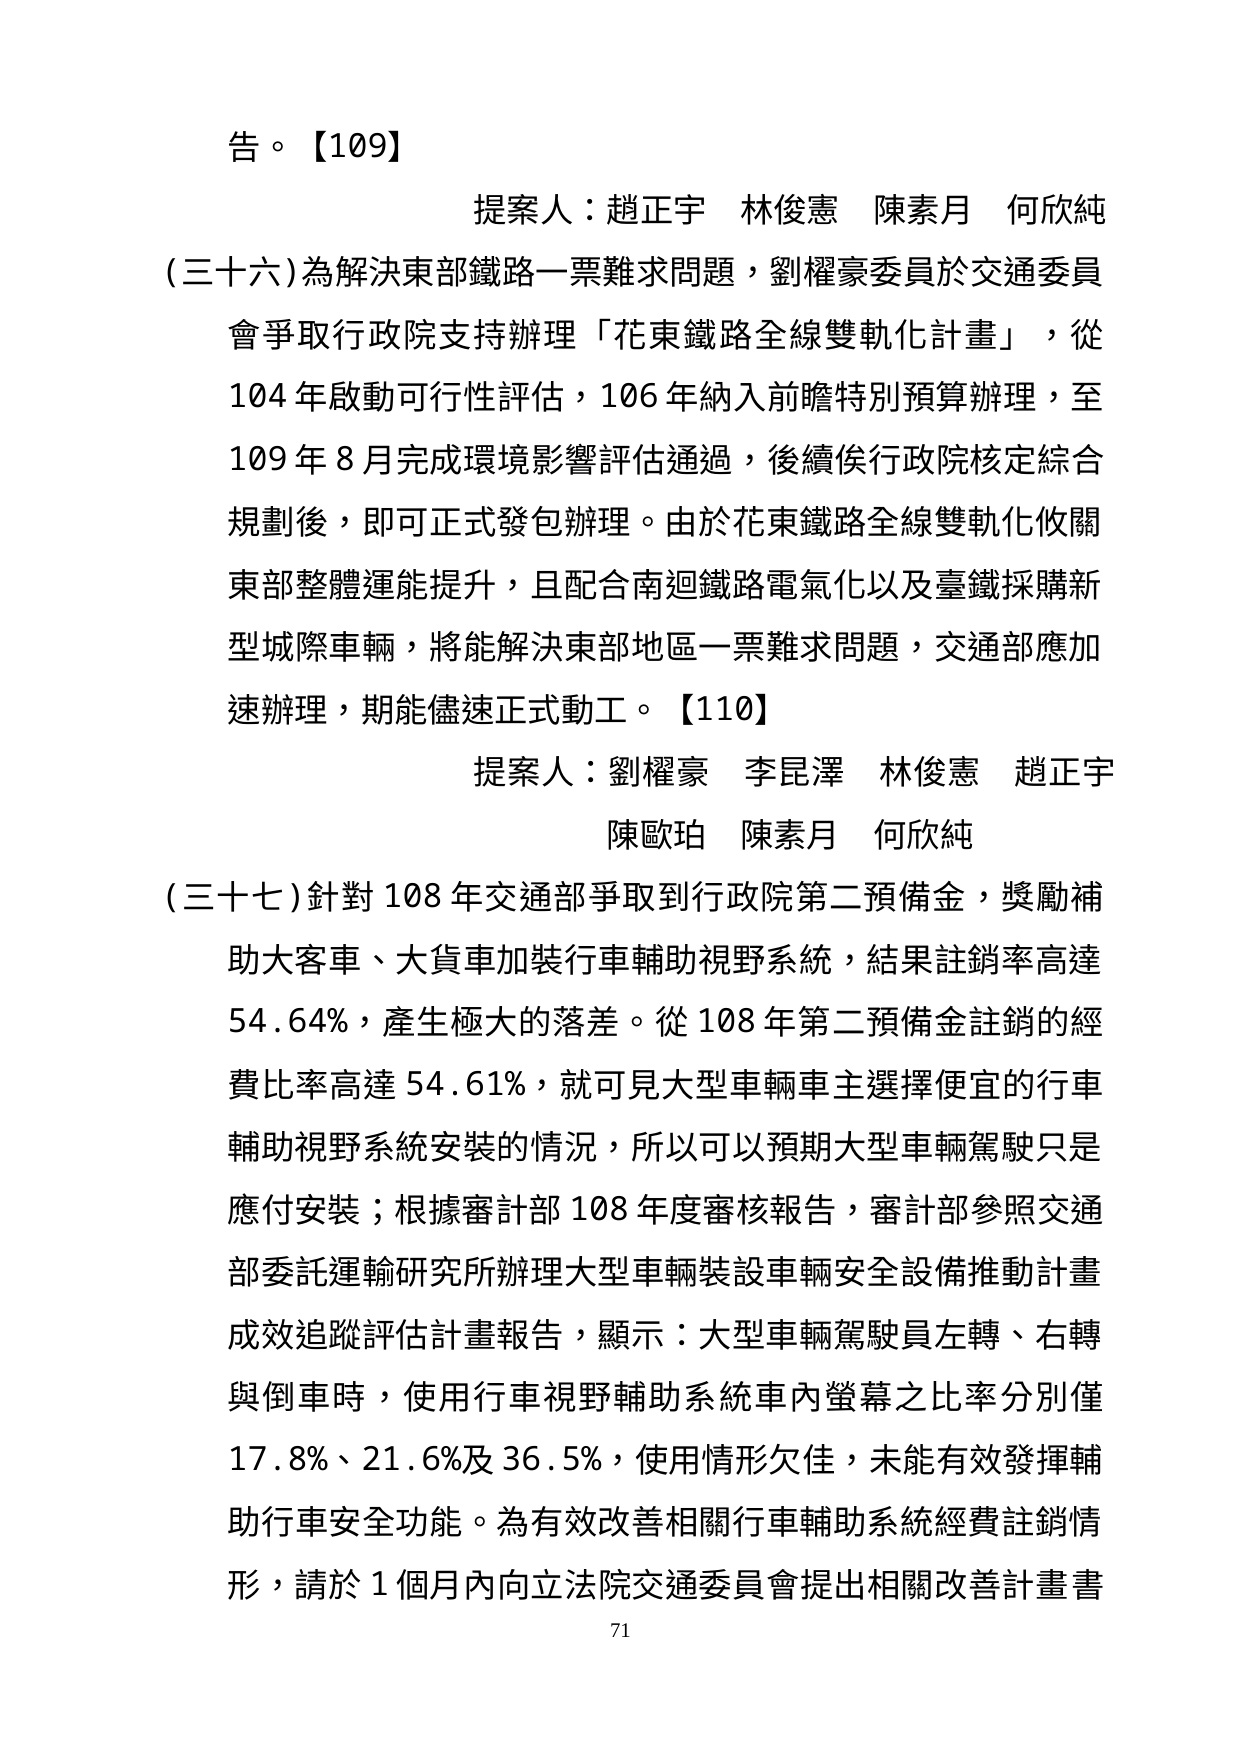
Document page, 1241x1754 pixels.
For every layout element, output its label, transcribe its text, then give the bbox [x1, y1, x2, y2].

text 告。【109】 [161, 103, 1104, 166]
text 提案人：劉櫂豪 李昆澤 林俊憲 趙正宇 陳歐珀 陳素月 何欣純 [473, 728, 1117, 853]
text (三十七)針對108年交通部爭取到行政院第二預備金，獎勵補助大客車、大貨車加裝行車輔助視野系統，結果註銷率高達54.64%，產生極大的落差。從108年第二預備金註銷的經費比率高達54.61%，就可見大型車輛車主選擇便宜的行車輔助視野系統安裝的情況，所以可以預期大型車輛駕駛只是應付安裝；根據審計部108年度審核報告，審計部參照交通部委託運輸研究所辦理大型車輛裝設車輛安全設備推動計畫成效追蹤評估計畫報告，顯示：大型車輛駕駛員左轉、右轉與倒車時，使用行車視野輔助系統車內螢幕之比率分別僅17.8%、21.6%及36.5%，使用情形欠佳，未能有效發揮輔助行車安全功能。為有效改善相關行車輔助系統經費註銷情形，請於1個月內向立法院交通委員會提出相關改善計畫書 [161, 853, 1104, 1603]
text 提案人：趙正宇 林俊憲 陳素月 何欣純 [473, 166, 1117, 228]
text (三十六)為解決東部鐵路一票難求問題，劉櫂豪委員於交通委員會爭取行政院支持辦理「花東鐵路全線雙軌化計畫」，從104年啟動可行性評估，106年納入前瞻特別預算辦理，至109年8月完成環境影響評估通過，後續俟行政院核定綜合規劃後，即可正式發包辦理。由於花東鐵路全線雙軌化攸關東部整體運能提升，且配合南迴鐵路電氣化以及臺鐵採購新型城際車輛，將能解決東部地區一票難求問題，交通部應加速辦理，期能儘速正式動工。【110】 [161, 228, 1104, 728]
